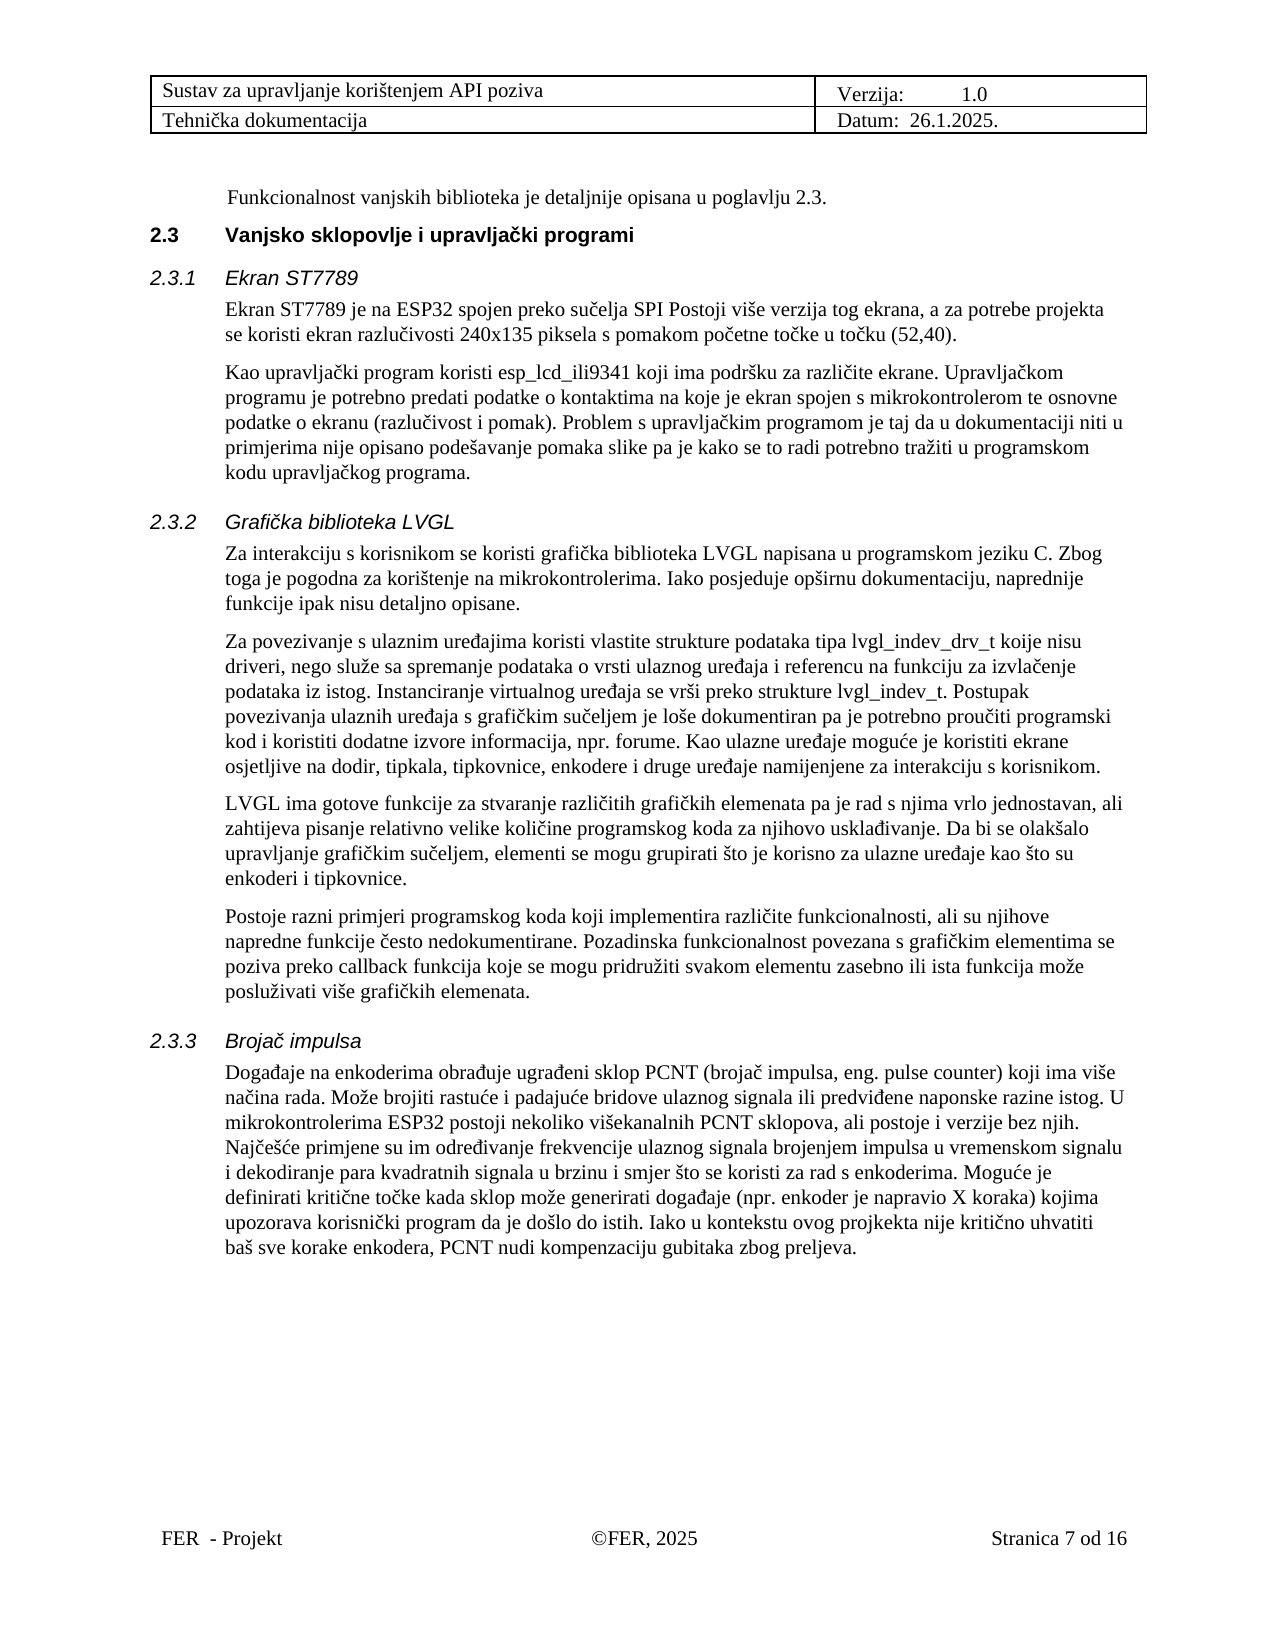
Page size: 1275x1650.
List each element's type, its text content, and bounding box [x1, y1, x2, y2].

subtitle Ekran ST7789 [150, 265, 1125, 290]
text Za interakciju s korisnikom se koristi grafička biblioteka LVGL napisana u programskom jeziku C. Zbog toga je pogodna za korištenje na mikrokontrolerima. Iako posjeduje opširnu dokumentaciju, naprednije funkcije ipak nisu detaljno opisane. [225, 540, 1125, 615]
subtitle Brojač impulsa [150, 1028, 1125, 1053]
text Kao upravljački program koristi esp_lcd_ili9341 koji ima podršku za različite ekrane. Upravljačkom programu je potrebno predati podatke o kontaktima na koje je ekran spojen s mikrokontrolerom te osnovne podatke o ekranu (razlučivost i pomak). Problem s upravljačkim programom je taj da u dokumentaciji niti u primjerima nije opisano podešavanje pomaka slike pa je kako se to radi potrebno tražiti u programskom kodu upravljačkog programa. [225, 359, 1125, 484]
text Postoje razni primjeri programskog koda koji implementira različite funkcionalnosti, ali su njihove napredne funkcije često nedokumentirane. Pozadinska funkcionalnost povezana s grafičkim elementima se poziva preko callback funkcija koje se mogu pridružiti svakom elementu zasebno ili ista funkcija može posluživati više grafičkih elemenata. [225, 903, 1125, 1003]
text LVGL ima gotove funkcije za stvaranje različitih grafičkih elemenata pa je rad s njima vrlo jednostavan, ali zahtijeva pisanje relativno velike količine programskog koda za njihovo usklađivanje. Da bi se olakšalo upravljanje grafičkim sučeljem, elementi se mogu grupirati što je korisno za ulazne uređaje kao što su enkoderi i tipkovnice. [225, 790, 1125, 890]
text Ekran ST7789 je na ESP32 spojen preko sučelja SPI Postoji više verzija tog ekrana, a za potrebe projekta se koristi ekran razlučivosti 240x135 piksela s pomakom početne točke u točku (52,40). [225, 296, 1125, 346]
text Za povezivanje s ulaznim uređajima koristi vlastite strukture podataka tipa lvgl_indev_drv_t koije nisu driveri, nego služe sa spremanje podataka o vrsti ulaznog uređaja i referencu na funkciju za izvlačenje podataka iz istog. Instanciranje virtualnog uređaja se vrši preko strukture lvgl_indev_t. Postupak povezivanja ulaznih uređaja s grafičkim sučeljem je loše dokumentiran pa je potrebno proučiti programski kod i koristiti dodatne izvore informacija, npr. forume. Kao ulazne uređaje moguće je koristiti ekrane osjetljive na dodir, tipkala, tipkovnice, enkodere i druge uređaje namijenjene za interakciju s korisnikom. [225, 628, 1125, 778]
text Funkcionalnost vanjskih biblioteka je detaljnije opisana u poglavlju 2.3. [227, 184, 1125, 209]
subtitle Vanjsko sklopovlje i upravljački programi [150, 221, 1125, 246]
subtitle Grafička biblioteka LVGL [150, 509, 1125, 534]
text Događaje na enkoderima obrađuje ugrađeni sklop PCNT (brojač impulsa, eng. pulse counter) koji ima više načina rada. Može brojiti rastuće i padajuće bridove ulaznog signala ili predviđene naponske razine istog. U mikrokontrolerima ESP32 postoji nekoliko višekanalnih PCNT sklopova, ali postoje i verzije bez njih. Najčešće primjene su im određivanje frekvencije ulaznog signala brojenjem impulsa u vremenskom signalu i dekodiranje para kvadratnih signala u brzinu i smjer što se koristi za rad s enkoderima. Moguće je definirati kritične točke kada sklop može generirati događaje (npr. enkoder je napravio X koraka) kojima upozorava korisnički program da je došlo do istih. Iako u kontekstu ovog projkekta nije kritično uhvatiti baš sve korake enkodera, PCNT nudi kompenzaciju gubitaka zbog preljeva. [225, 1059, 1125, 1259]
